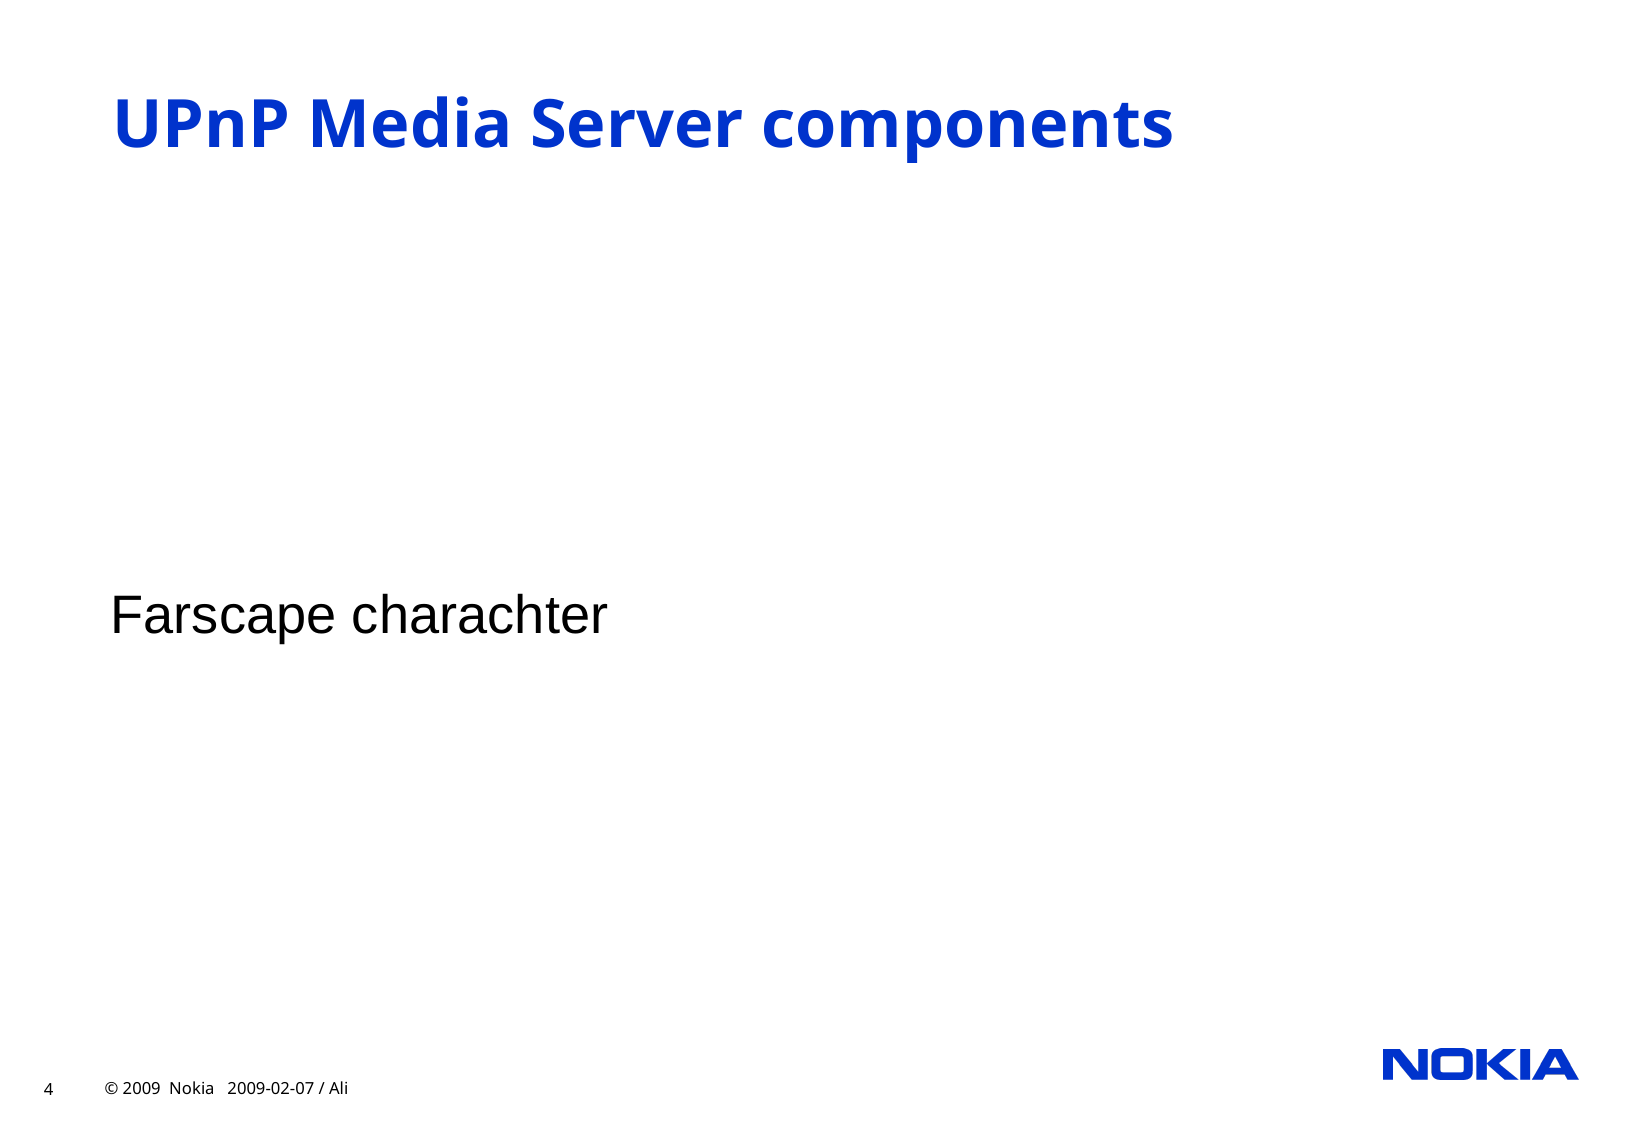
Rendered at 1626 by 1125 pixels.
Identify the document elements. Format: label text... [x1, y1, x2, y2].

text_box Farscape charachter [75, 262, 1515, 938]
title UPnP Media Server components [112, 17, 1525, 225]
picture [1383, 1048, 1579, 1080]
